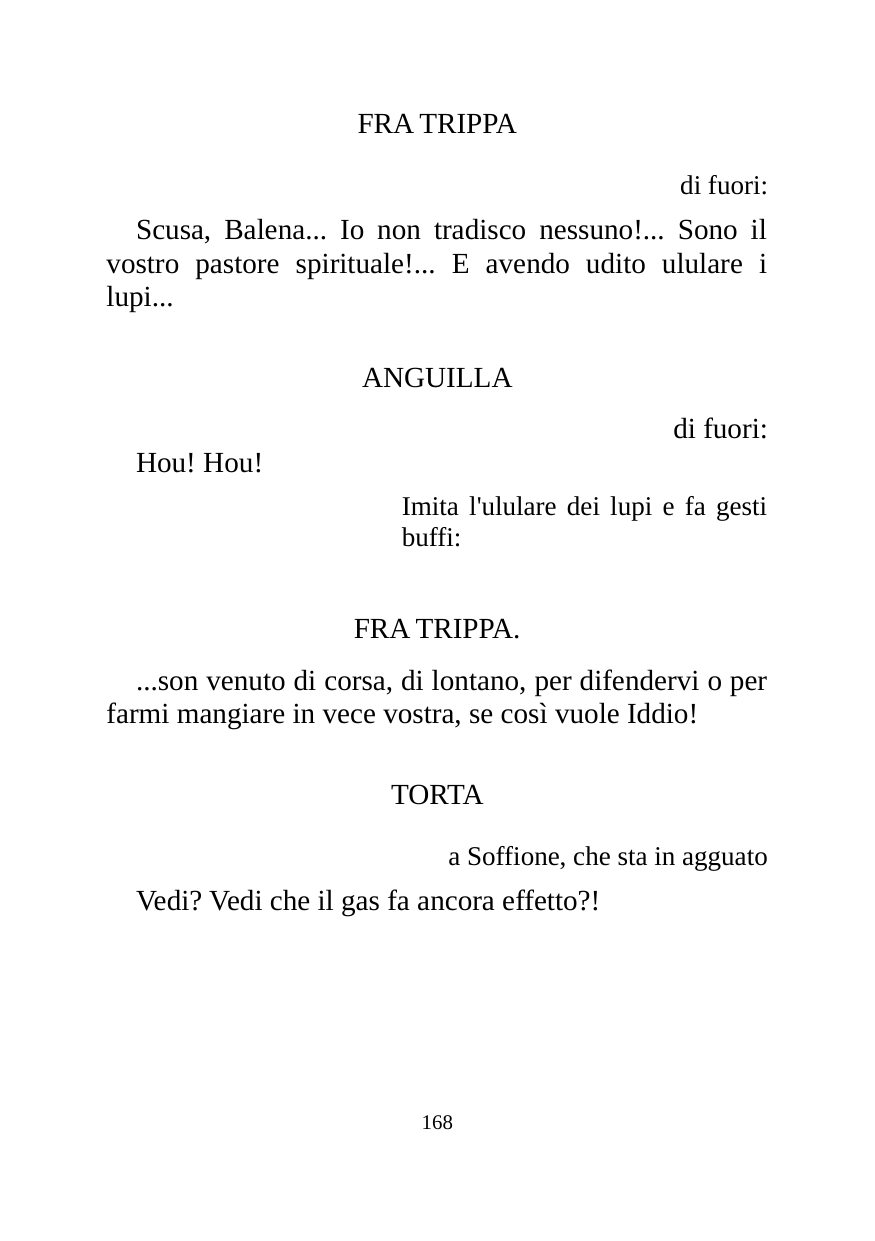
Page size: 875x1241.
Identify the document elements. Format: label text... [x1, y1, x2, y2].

text di fuori: [402, 169, 768, 200]
text a Soffione, che sta in agguato [402, 840, 768, 871]
text Imita l'ululare dei lupi e fa gesti buffi: [402, 490, 768, 552]
text Vedi? Vedi che il gas fa ancora effetto?! [106, 883, 768, 917]
text Scusa, Balena... Io non tradisco nessuno!... Sono il vostro pastore spirituale!... E avendo udito ululare i lupi... [106, 212, 768, 313]
text ANGUILLA [106, 360, 768, 394]
text ...son venuto di corsa, di lontano, per difendervi o per farmi mangiare in vece vostra, se così vuole Iddio! [106, 663, 768, 730]
text FRA TRIPPA. [106, 612, 768, 645]
text TORTA [106, 777, 768, 811]
text FRA TRIPPA [106, 106, 768, 140]
text di fuori: [106, 411, 768, 445]
text Hou! Hou! [106, 445, 768, 478]
